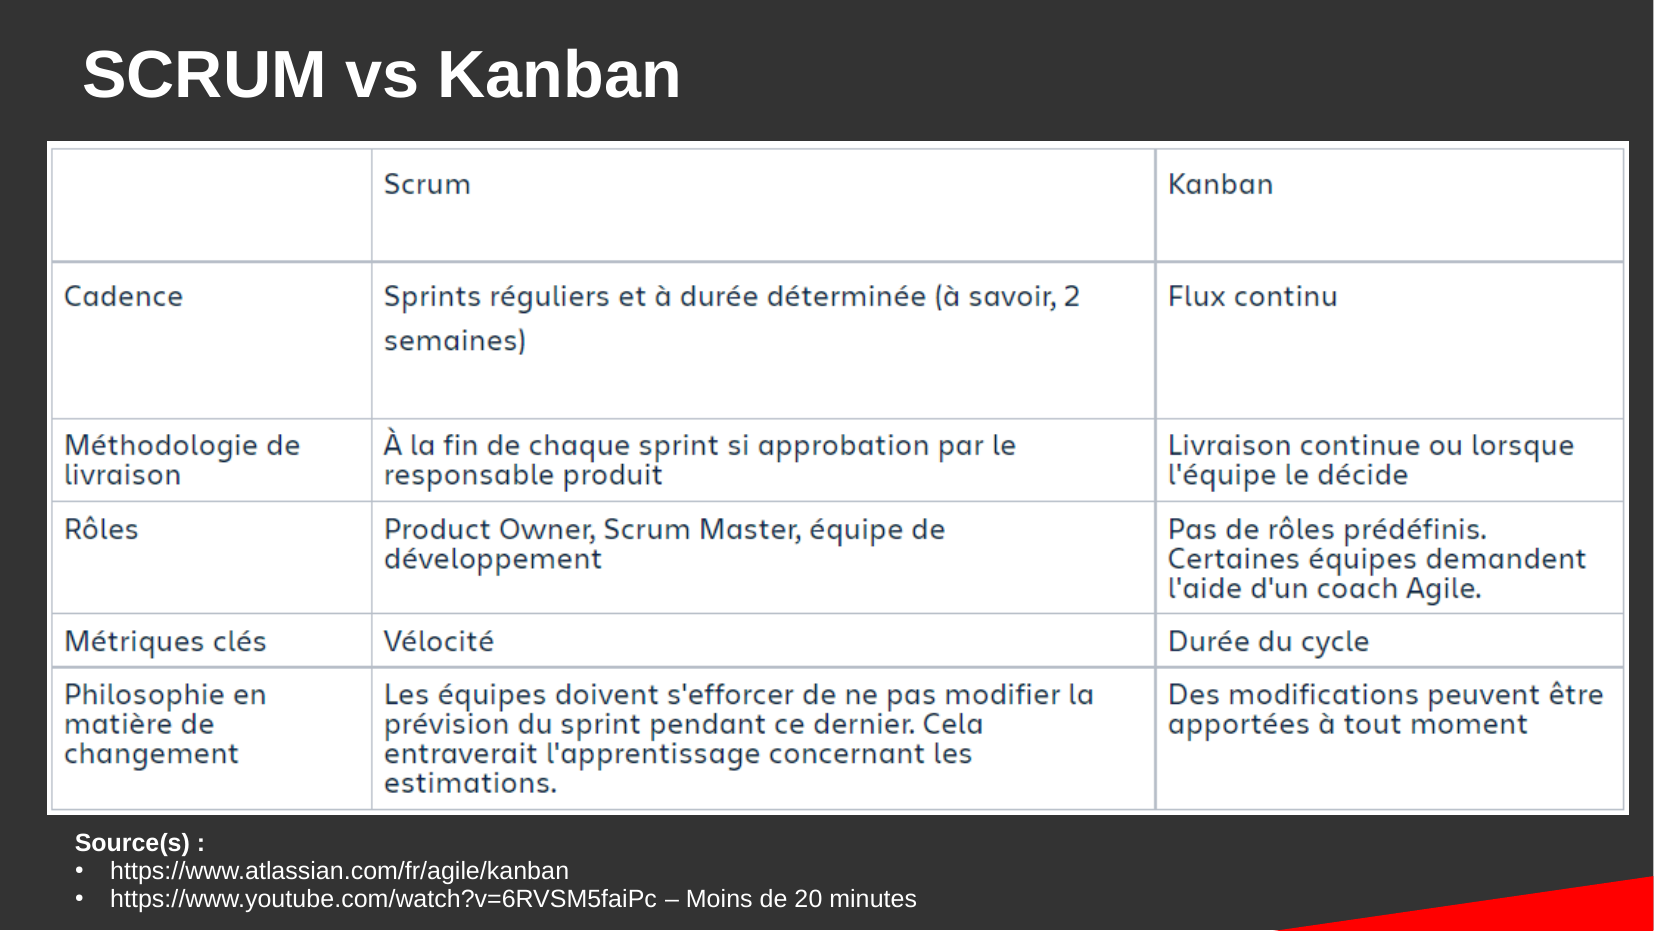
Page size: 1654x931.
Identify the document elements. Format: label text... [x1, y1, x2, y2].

text_box [1546, 876, 1654, 931]
picture [47, 141, 1629, 815]
text_box Source(s) : https://www.atlassian.com/fr/agile/kanban https://www.youtube.com/watch?v=6RVSM5faiPc – Moins de 20 minutes [60, 821, 1546, 931]
title SCRUM vs Kanban [82, 37, 1571, 122]
